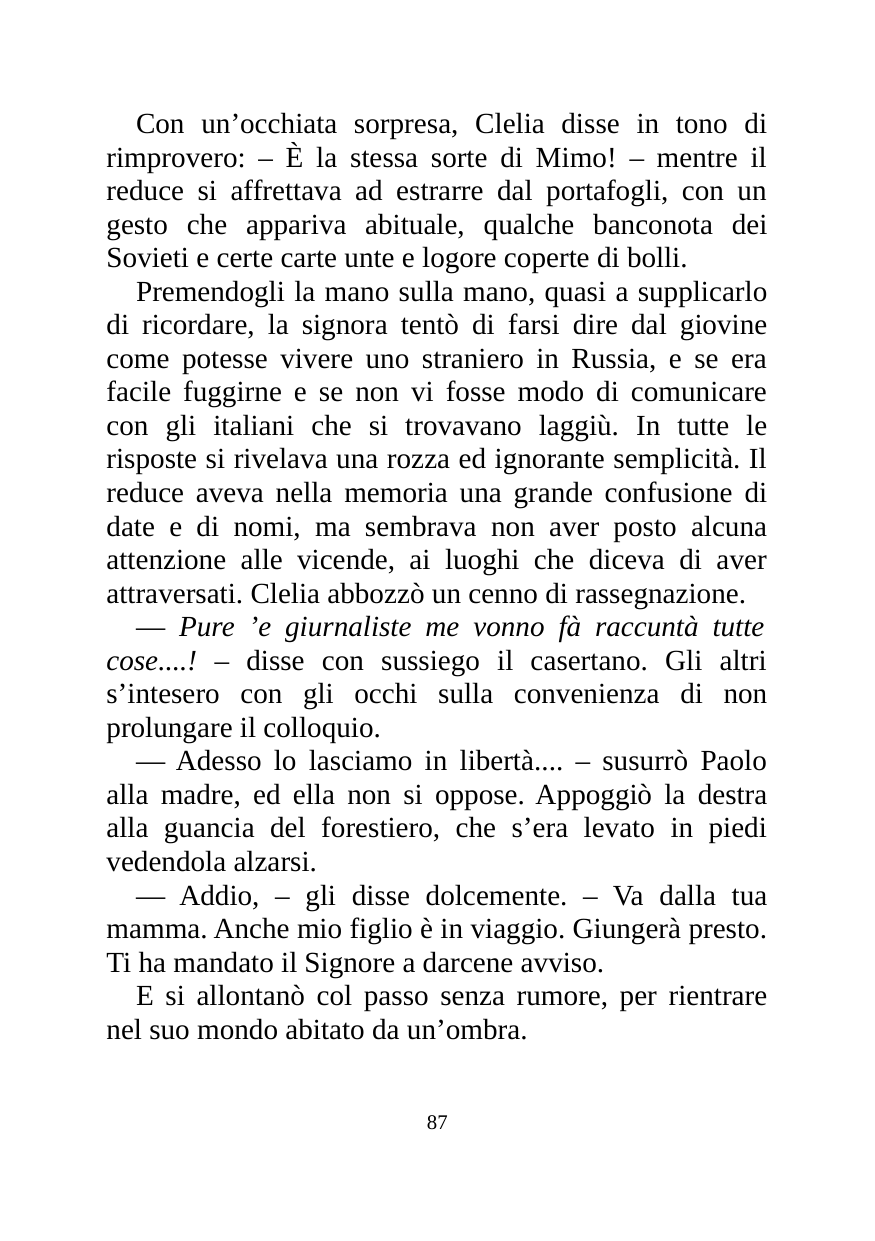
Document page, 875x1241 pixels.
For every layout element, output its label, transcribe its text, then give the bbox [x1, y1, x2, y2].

text — Adesso lo lasciamo in libertà.... – susurrò Paolo alla madre, ed ella non si oppose. Appoggiò la destra alla guancia del forestiero, che s’era levato in piedi vedendola alzarsi. [106, 743, 768, 878]
text — Pure ’e giurnaliste me vonno fà raccuntà tutte cose....! – disse con sussiego il casertano. Gli altri s’intesero con gli occhi sulla convenienza di non prolungare il colloquio. [106, 609, 768, 743]
text Premendogli la mano sulla mano, quasi a supplicarlo di ricordare, la signora tentò di farsi dire dal giovine come potesse vivere uno straniero in Russia, e se era facile fuggirne e se non vi fosse modo di comunicare con gli italiani che si trovavano laggiù. In tutte le risposte si rivelava una rozza ed ignorante semplicità. Il reduce aveva nella memoria una grande confusione di date e di nomi, ma sembrava non aver posto alcuna attenzione alle vicende, ai luoghi che diceva di aver attraversati. Clelia abbozzò un cenno di rassegnazione. [106, 274, 768, 609]
text — Addio, – gli disse dolcemente. – Va dalla tua mamma. Anche mio figlio è in viaggio. Giungerà presto. Ti ha mandato il Signore a darcene avviso. [106, 878, 768, 978]
text Con un’occhiata sorpresa, Clelia disse in tono di rimprovero: – È la stessa sorte di Mimo! – mentre il reduce si affrettava ad estrarre dal portafogli, con un gesto che appariva abituale, qualche banconota dei Sovieti e certe carte unte e logore coperte di bolli. [106, 106, 768, 274]
text E si allontanò col passo senza rumore, per rientrare nel suo mondo abitato da un’ombra. [106, 978, 768, 1045]
